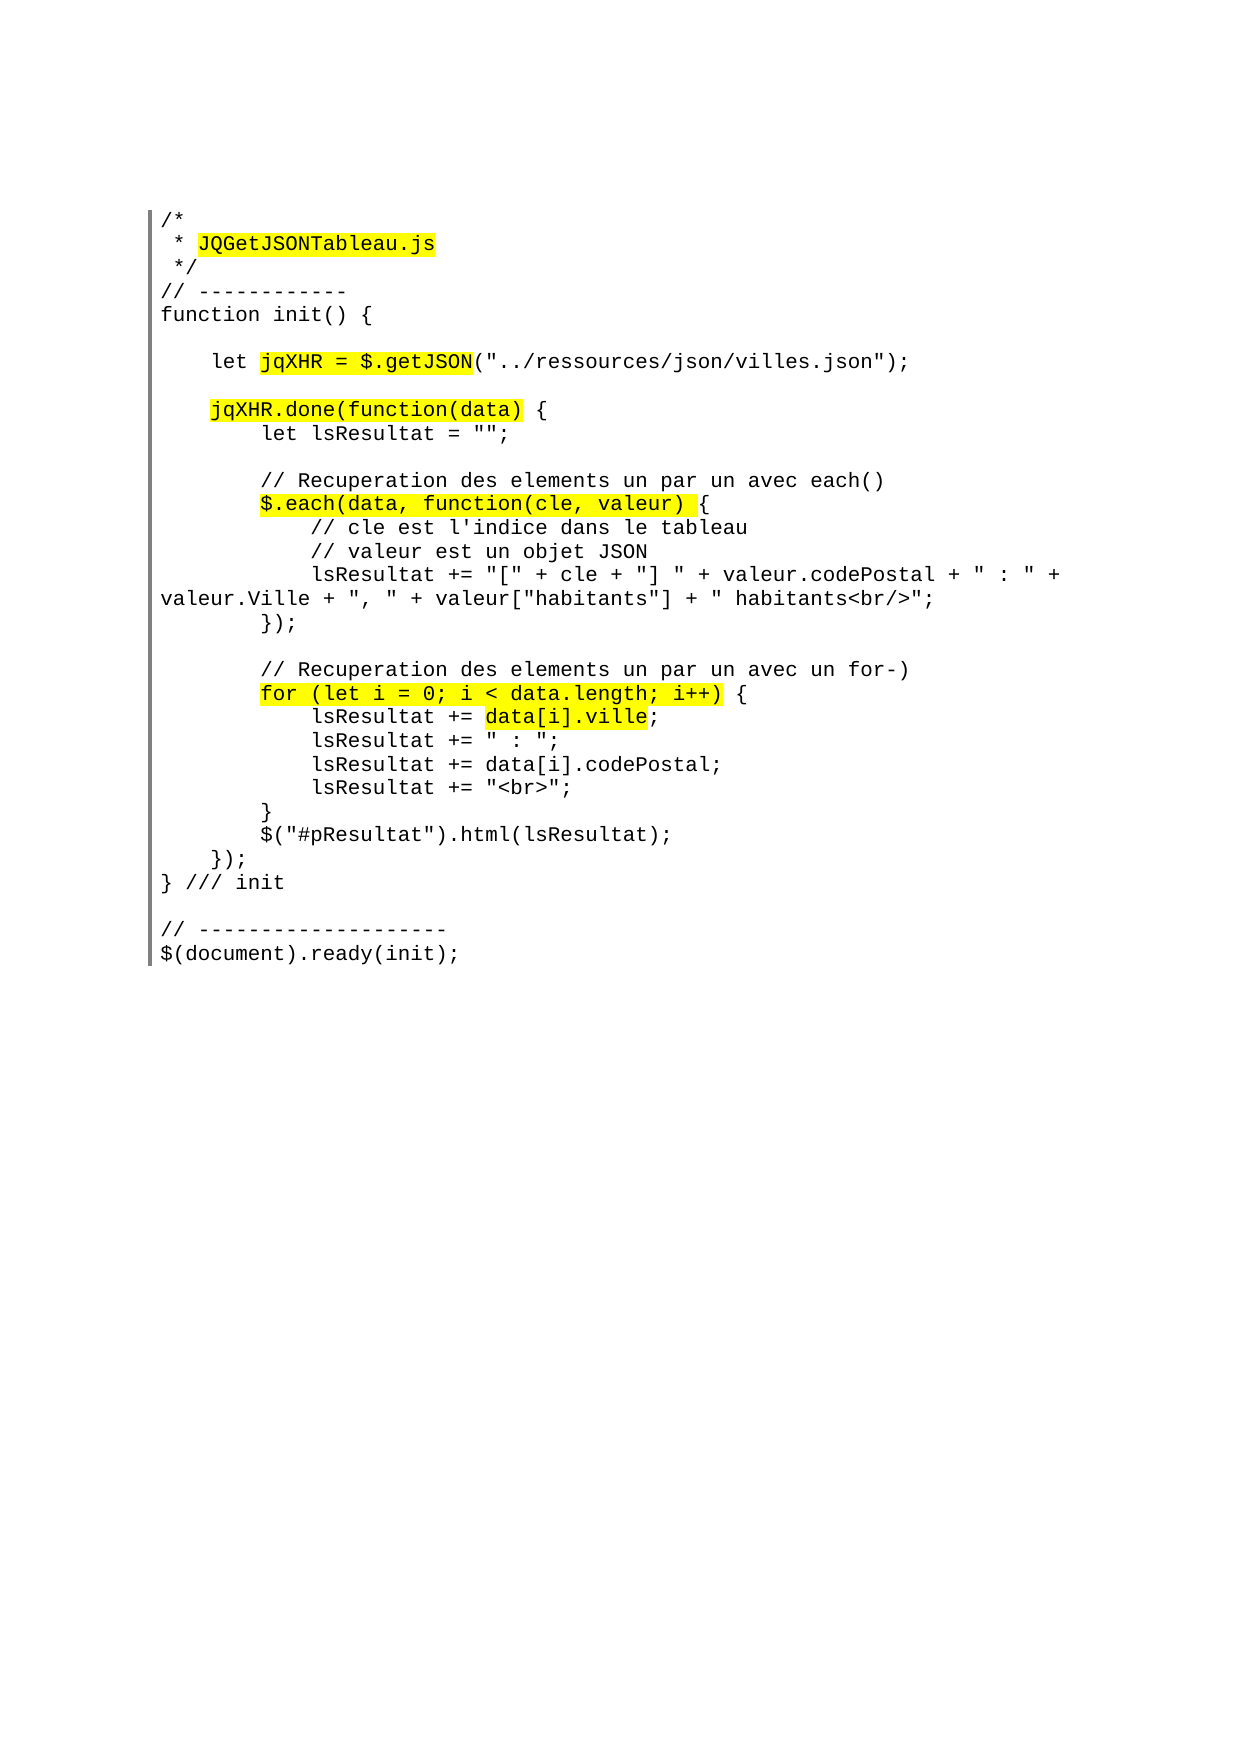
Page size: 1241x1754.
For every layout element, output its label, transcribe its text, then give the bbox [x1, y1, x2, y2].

text function init() { [152, 304, 1092, 328]
text }); [152, 612, 1092, 635]
text // -------------------- [152, 919, 1092, 943]
text for (let i = 0; i < data.length; i++) { [152, 683, 1092, 706]
text } [152, 801, 1092, 824]
text */ [152, 257, 1092, 281]
text lsResultat += " : "; [152, 730, 1092, 753]
text lsResultat += "<br>"; [152, 777, 1092, 801]
text // Recuperation des elements un par un avec un for-) [152, 659, 1092, 683]
text lsResultat += "[" + cle + "] " + valeur.codePostal + " : " + valeur.Ville + ", " + valeur["habitants"] + " habitants<br/>"; [152, 564, 1092, 612]
text lsResultat += data[i].ville; [152, 706, 1092, 730]
text // Recuperation des elements un par un avec each() [152, 470, 1092, 493]
text // cle est l'indice dans le tableau [152, 517, 1092, 541]
text * JQGetJSONTableau.js [152, 233, 1092, 257]
text let jqXHR = $.getJSON("../ressources/json/villes.json"); [152, 352, 1092, 375]
text $(document).ready(init); [152, 943, 1092, 966]
text } /// init [152, 872, 1092, 895]
text $.each(data, function(cle, valeur) { [152, 493, 1092, 517]
text let lsResultat = ""; [152, 422, 1092, 446]
text // ------------ [152, 281, 1092, 304]
text $("#pResultat").html(lsResultat); [152, 824, 1092, 848]
text }); [152, 848, 1092, 872]
text lsResultat += data[i].codePostal; [152, 753, 1092, 777]
text jqXHR.done(function(data) { [152, 399, 1092, 422]
text /* [152, 210, 1092, 233]
text // valeur est un objet JSON [152, 541, 1092, 564]
